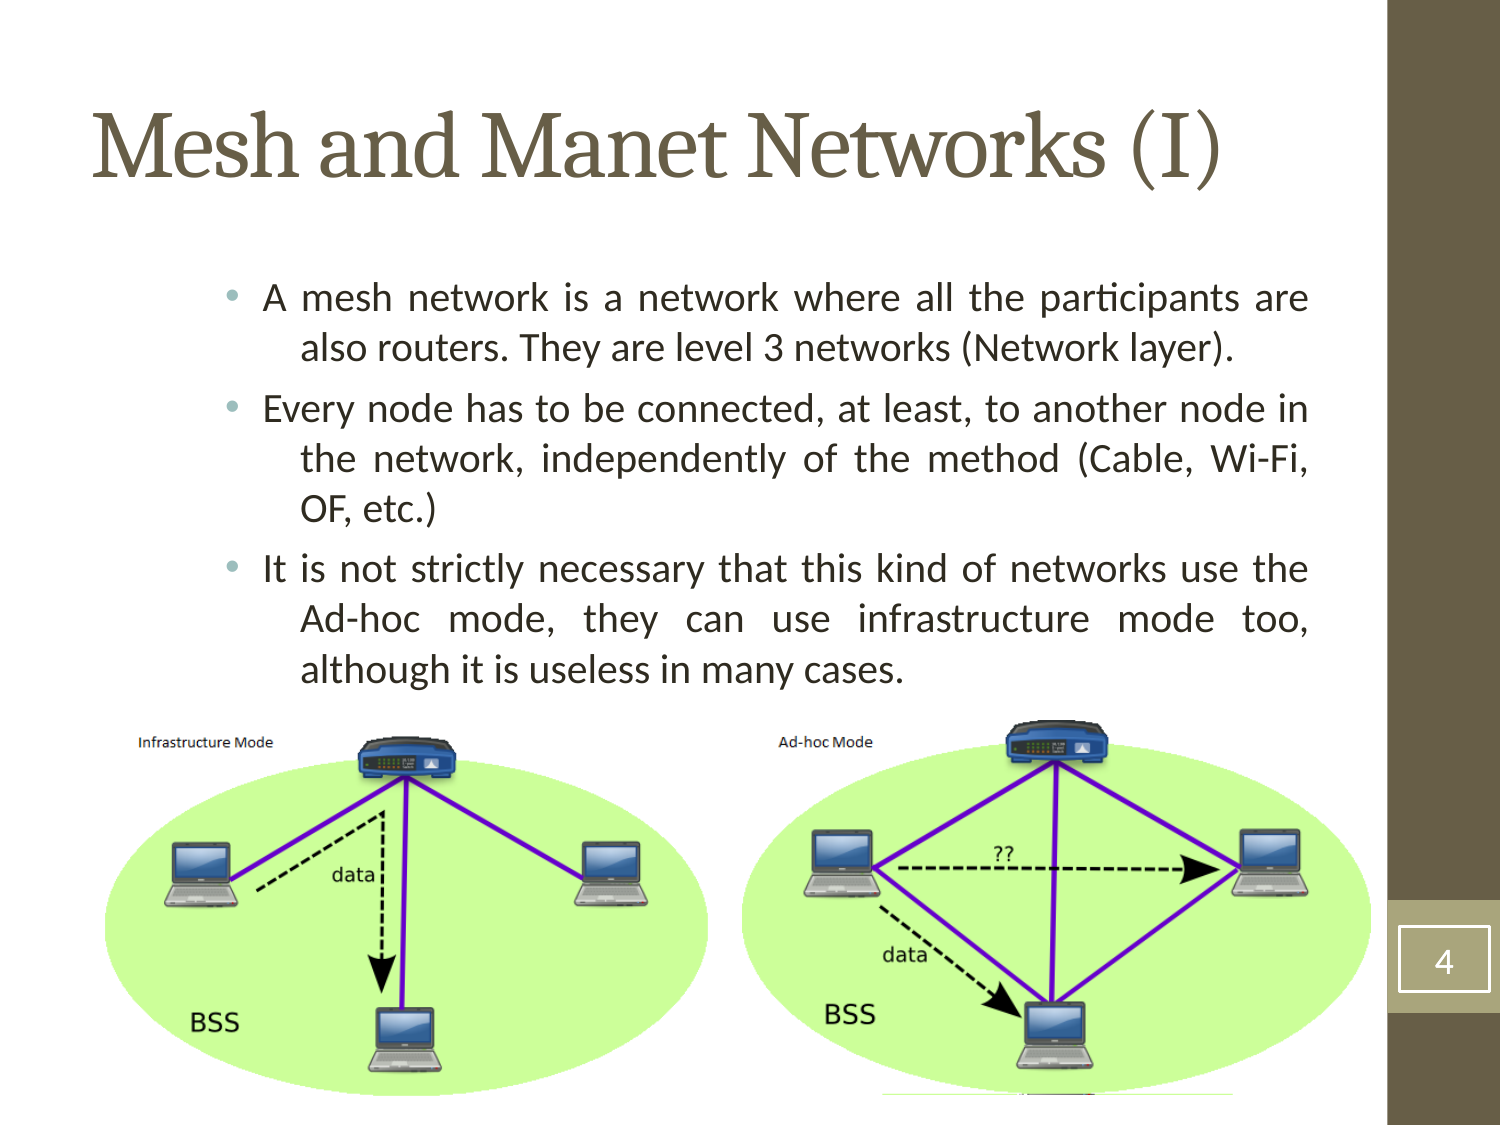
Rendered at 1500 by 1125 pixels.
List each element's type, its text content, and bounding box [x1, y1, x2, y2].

title Mesh and Manet Networks (I) [75, 45, 1326, 233]
picture [104, 708, 709, 1097]
picture [742, 720, 1371, 1095]
list A mesh network is a network where all the participants are also routers. They are level 3 networks (Network layer). Every node has to be connected, at least, to another node in the network, independently of the method (Cable, Wi-Fi, OF, etc.) It is not strictly necessary that this kind of networks use the Ad-hoc mode, they can use infrastructure mode too, although it is useless in many cases. [75, 262, 1326, 1051]
text_box [1399, 926, 1490, 992]
